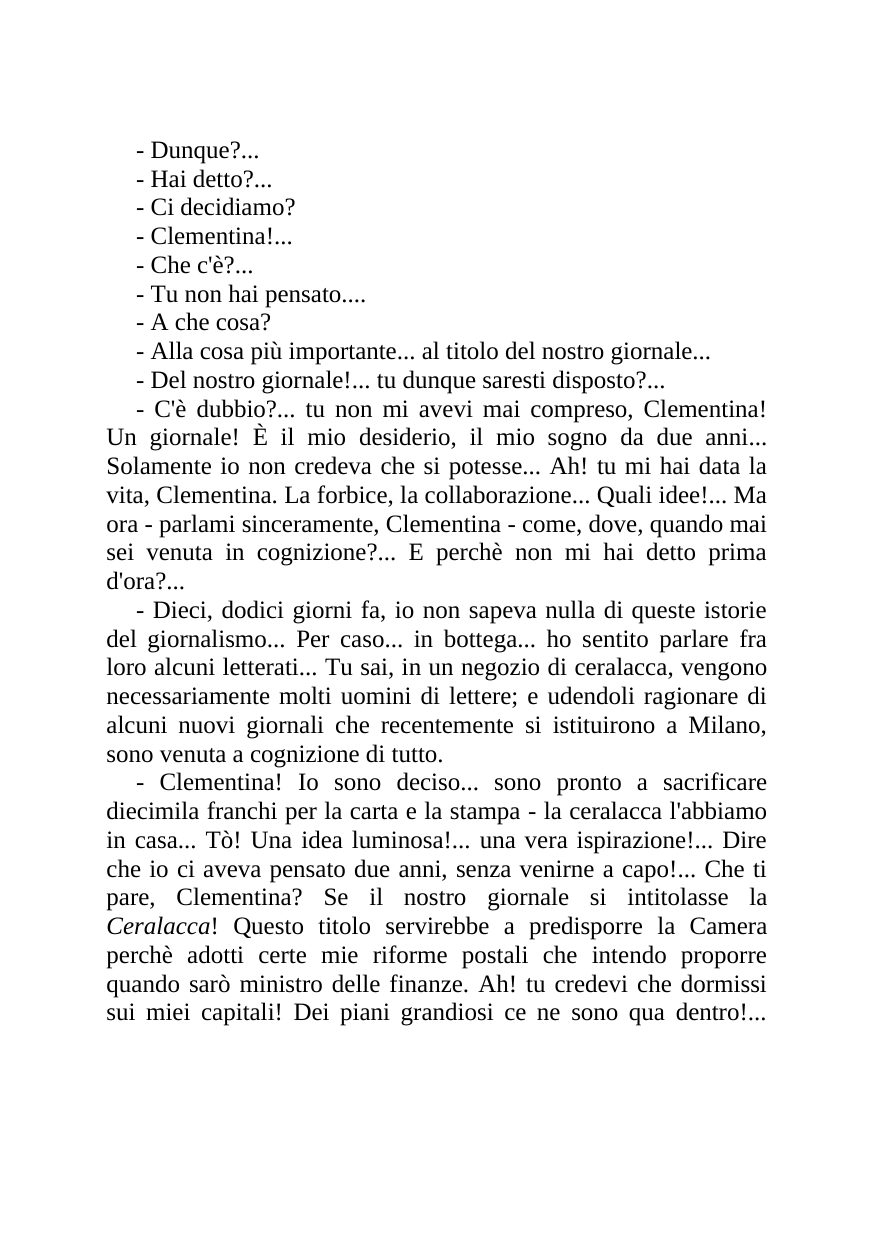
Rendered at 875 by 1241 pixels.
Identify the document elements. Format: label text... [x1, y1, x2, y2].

text - C'è dubbio?... tu non mi avevi mai compreso, Clementina! Un giornale! È il mio desiderio, il mio sogno da due anni... Solamente io non credeva che si potesse... Ah! tu mi hai data la vita, Clementina. La forbice, la collaborazione... Quali idee!... Ma ora - parlami sinceramente, Clementina - come, dove, quando mai sei venuta in cognizione?... E perchè non mi hai detto prima d'ora?... [106, 394, 768, 595]
text - Clementina! Io sono deciso... sono pronto a sacrificare diecimila franchi per la carta e la stampa - la ceralacca l'abbiamo in casa... Tò! Una idea luminosa!... una vera ispirazione!... Dire che io ci aveva pensato due anni, senza venirne a capo!... Che ti pare, Clementina? Se il nostro giornale si intitolasse la Ceralacca! Questo titolo servirebbe a predisporre la Camera perchè adotti certe mie riforme postali che intendo proporre quando sarò ministro delle finanze. Ah! tu credevi che dormissi sui miei capitali! Dei piani grandiosi ce ne sono qua dentro!... [106, 767, 768, 1026]
text - Alla cosa più importante... al titolo del nostro giornale... [106, 336, 768, 365]
text - Che c'è?... [106, 250, 768, 279]
text - Del nostro giornale!... tu dunque saresti disposto?... [106, 365, 768, 394]
text - A che cosa? [106, 307, 768, 336]
text - Dunque?... [106, 135, 768, 164]
text - Hai detto?... [106, 164, 768, 192]
text - Dieci, dodici giorni fa, io non sapeva nulla di queste istorie del giornalismo... Per caso... in bottega... ho sentito parlare fra loro alcuni letterati... Tu sai, in un negozio di ceralacca, vengono necessariamente molti uomini di lettere; e udendoli ragionare di alcuni nuovi giornali che recentemente si istituirono a Milano, sono venuta a cognizione di tutto. [106, 595, 768, 767]
text - Ci decidiamo? [106, 192, 768, 221]
text - Tu non hai pensato.... [106, 279, 768, 307]
text - Clementina!... [106, 221, 768, 250]
